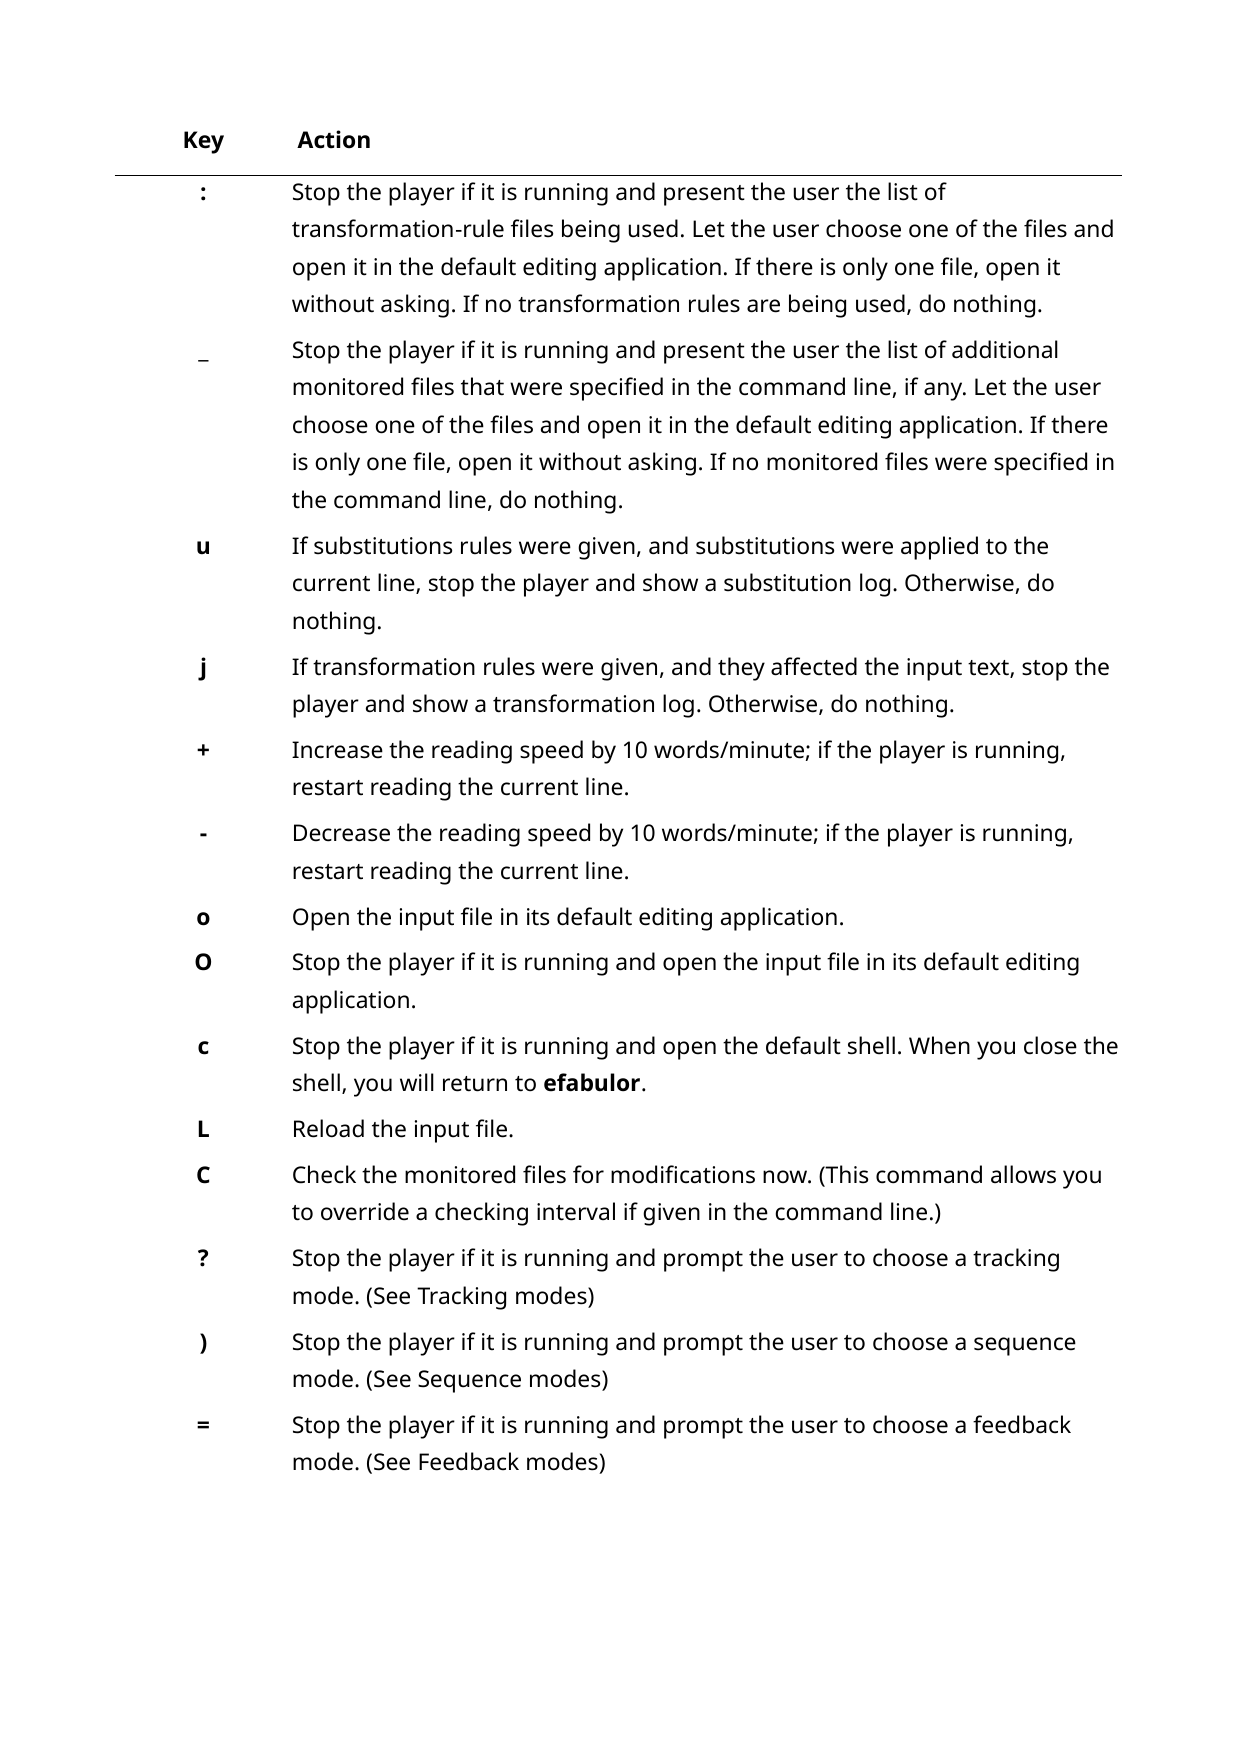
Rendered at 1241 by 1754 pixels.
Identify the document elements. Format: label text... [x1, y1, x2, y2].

table_cell If transformation rules were given, and they affected the input text, stop the player and show a transformation log. Otherwise, do nothing. [292, 650, 1122, 734]
table_cell Stop the player if it is running and prompt the user to choose a sequence mode. (See Sequence modes) [292, 1325, 1122, 1409]
table_cell = [115, 1409, 292, 1492]
table_cell ‑ [115, 817, 292, 900]
table_cell ? [115, 1242, 292, 1325]
table_cell Open the input file in its default editing application. [292, 900, 1122, 946]
table_cell _ [115, 334, 292, 529]
table_header Action [292, 118, 1122, 175]
table_cell Stop the player if it is running and present the user the list of additional monitored files that were specified in the command line, if any. Let the user choose one of the files and open it in the default editing application. If there is only one file, open it without asking. If no monitored files were specified in the command line, do nothing. [292, 334, 1122, 529]
table_cell Reload the input file. [292, 1113, 1122, 1159]
table_cell Stop the player if it is running and prompt the user to choose a feedback mode. (See Feedback modes) [292, 1409, 1122, 1492]
table_cell Stop the player if it is running and present the user the list of transformation‑rule files being used. Let the user choose one of the files and open it in the default editing application. If there is only one file, open it without asking. If no transformation rules are being used, do nothing. [292, 176, 1122, 334]
table_cell L [115, 1113, 292, 1159]
table_header Key [115, 118, 292, 175]
table_cell j [115, 650, 292, 734]
table_cell ) [115, 1325, 292, 1409]
table_cell Stop the player if it is running and prompt the user to choose a tracking mode. (See Tracking modes) [292, 1242, 1122, 1325]
table_cell + [115, 734, 292, 817]
table_cell c [115, 1030, 292, 1113]
table_cell : [115, 176, 292, 334]
table_cell O [115, 946, 292, 1029]
table_cell Check the monitored files for modifications now. (This command allows you to override a checking interval if given in the command line.) [292, 1159, 1122, 1242]
table_cell o [115, 900, 292, 946]
table_cell Stop the player if it is running and open the input file in its default editing application. [292, 946, 1122, 1029]
table_cell Decrease the reading speed by 10 words/minute; if the player is running, restart reading the current line. [292, 817, 1122, 900]
table_cell If substitutions rules were given, and substitutions were applied to the current line, stop the player and show a substitution log. Otherwise, do nothing. [292, 530, 1122, 650]
table_cell C [115, 1159, 292, 1242]
table_cell Stop the player if it is running and open the default shell. When you close the shell, you will return to efabulor. [292, 1030, 1122, 1113]
table_cell u [115, 530, 292, 650]
table_cell Increase the reading speed by 10 words/minute; if the player is running, restart reading the current line. [292, 734, 1122, 817]
